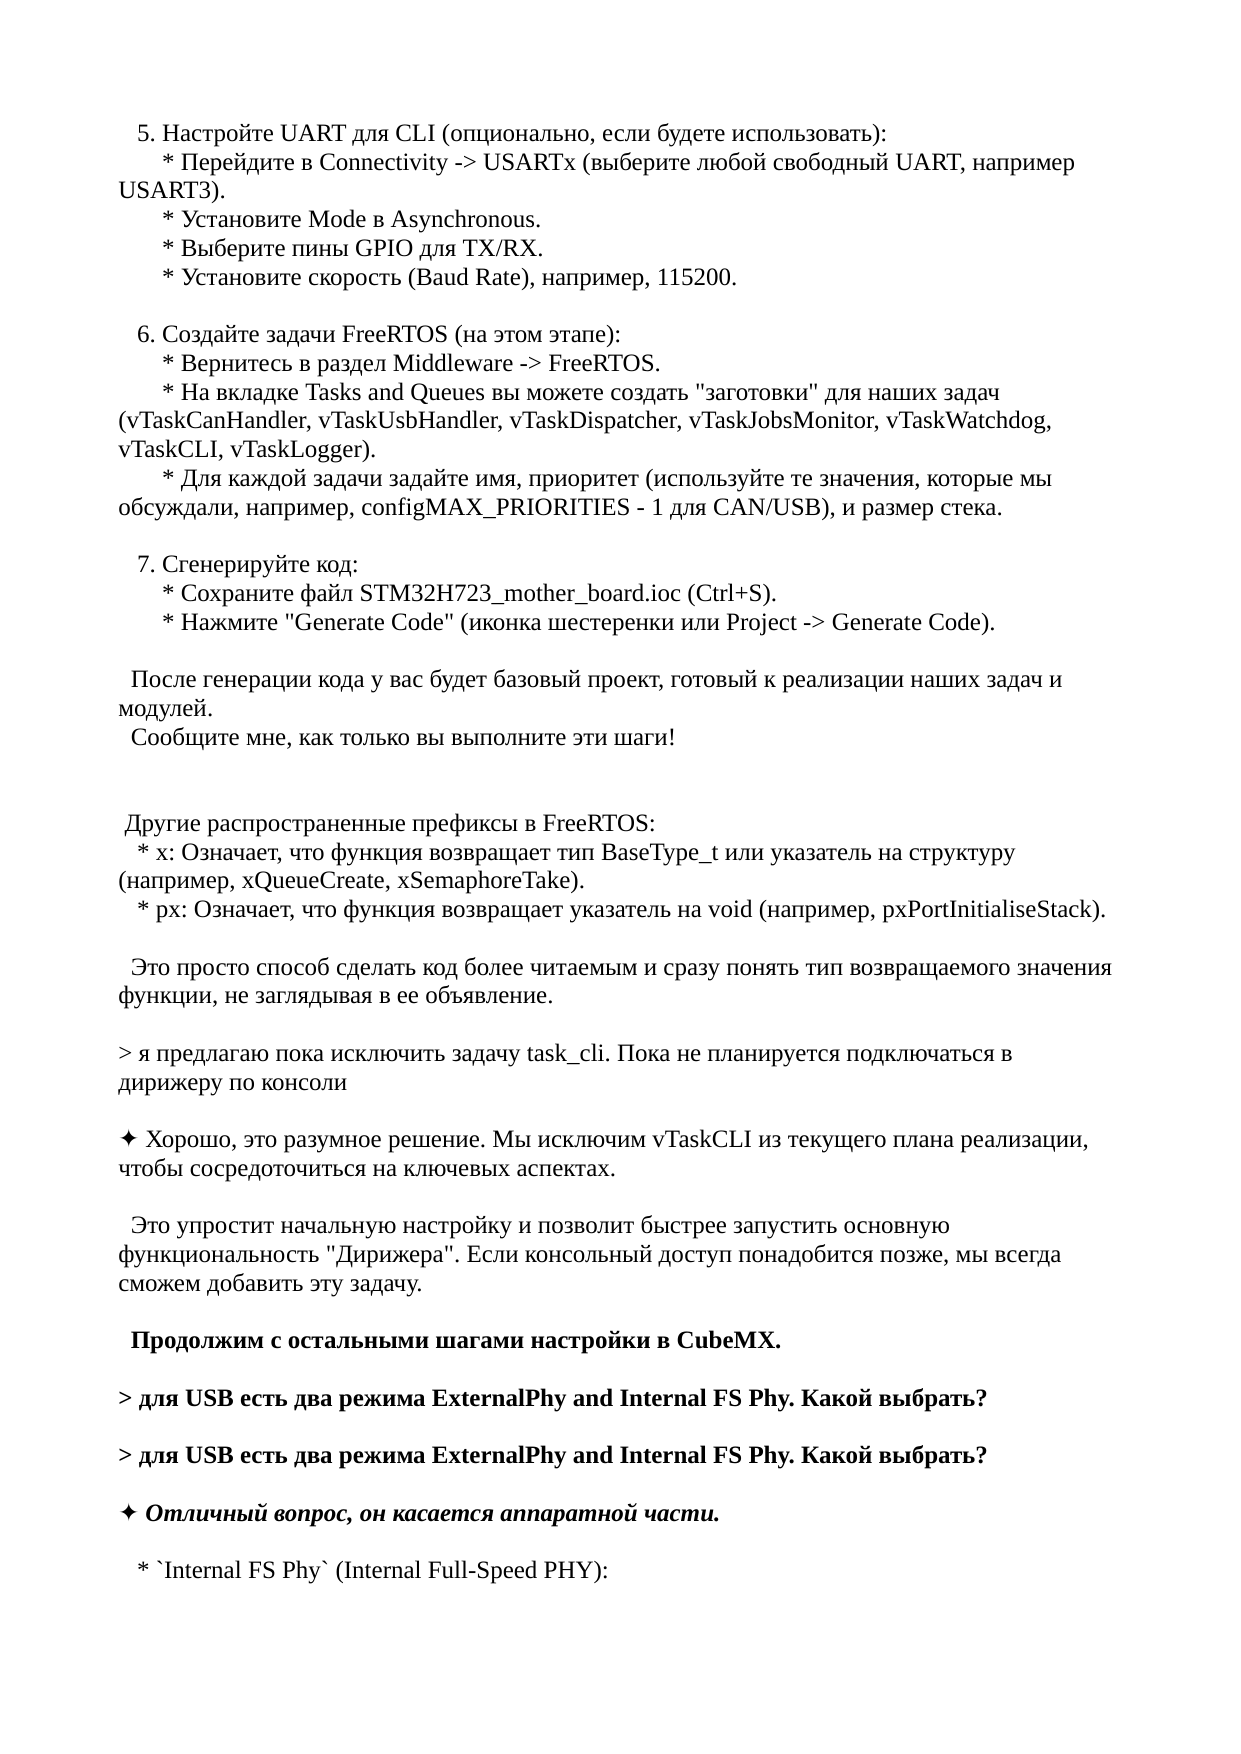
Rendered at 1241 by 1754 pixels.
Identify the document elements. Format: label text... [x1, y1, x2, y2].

text 6. Создайте задачи FreeRTOS (на этом этапе): [118, 319, 1122, 348]
text * Перейдите в Connectivity -> USARTx (выберите любой свободный UART, например USART3). [118, 147, 1122, 204]
text 5. Настройте UART для CLI (опционально, если будете использовать): [118, 118, 1122, 147]
text * Вернитесь в раздел Middleware -> FreeRTOS. [118, 348, 1122, 377]
text * Установите скорость (Baud Rate), например, 115200. [118, 262, 1122, 291]
text * Установите Mode в Asynchronous. [118, 204, 1122, 233]
text Продолжим с остальными шагами настройки в CubeMX. [118, 1326, 1122, 1354]
text * Для каждой задачи задайте имя, приоритет (используйте те значения, которые мы обсуждали, например, configMAX_PRIORITIES - 1 для CAN/USB), и размер стека. [118, 463, 1122, 521]
text 7. Сгенерируйте код: [118, 549, 1122, 578]
text * На вкладке Tasks and Queues вы можете создать "заготовки" для наших задач (vTaskCanHandler, vTaskUsbHandler, vTaskDispatcher, vTaskJobsMonitor, vTaskWatchdog, vTaskCLI, vTaskLogger). [118, 377, 1122, 463]
text > для USB есть два режима ExternalPhy and Internal FS Phy. Какой выбрать? [118, 1383, 1122, 1412]
text > для USB есть два режима ExternalPhy and Internal FS Phy. Какой выбрать? [118, 1441, 1122, 1469]
text После генерации кода у вас будет базовый проект, готовый к реализации наших задач и модулей. [118, 664, 1122, 722]
text * Выберите пины GPIO для TX/RX. [118, 233, 1122, 262]
text Это просто способ сделать код более читаемым и сразу понять тип возвращаемого значения функции, не заглядывая в ее объявление. [118, 952, 1122, 1009]
text > я предлагаю пока исключить задачу task_cli. Пока не планируется подключаться в дирижеру по консоли [118, 1038, 1122, 1096]
text ✦ Отличный вопрос, он касается аппаратной части. [118, 1498, 1122, 1527]
text Сообщите мне, как только вы выполните эти шаги! [118, 722, 1122, 751]
text Другие распространенные префиксы в FreeRTOS: [118, 808, 1122, 837]
text * `Internal FS Phy` (Internal Full-Speed PHY): [118, 1556, 1122, 1584]
text * Нажмите "Generate Code" (иконка шестеренки или Project -> Generate Code). [118, 607, 1122, 636]
text * Сохраните файл STM32H723_mother_board.ioc (Ctrl+S). [118, 578, 1122, 607]
text * px: Означает, что функция возвращает указатель на void (например, pxPortInitialiseStack). [118, 894, 1122, 923]
text ✦ Хорошо, это разумное решение. Мы исключим vTaskCLI из текущего плана реализации, чтобы сосредоточиться на ключевых аспектах. [118, 1124, 1122, 1182]
text Это упростит начальную настройку и позволит быстрее запустить основную функциональность "Дирижера". Если консольный доступ понадобится позже, мы всегда сможем добавить эту задачу. [118, 1211, 1122, 1297]
text * x: Означает, что функция возвращает тип BaseType_t или указатель на структуру (например, xQueueCreate, xSemaphoreTake). [118, 837, 1122, 894]
